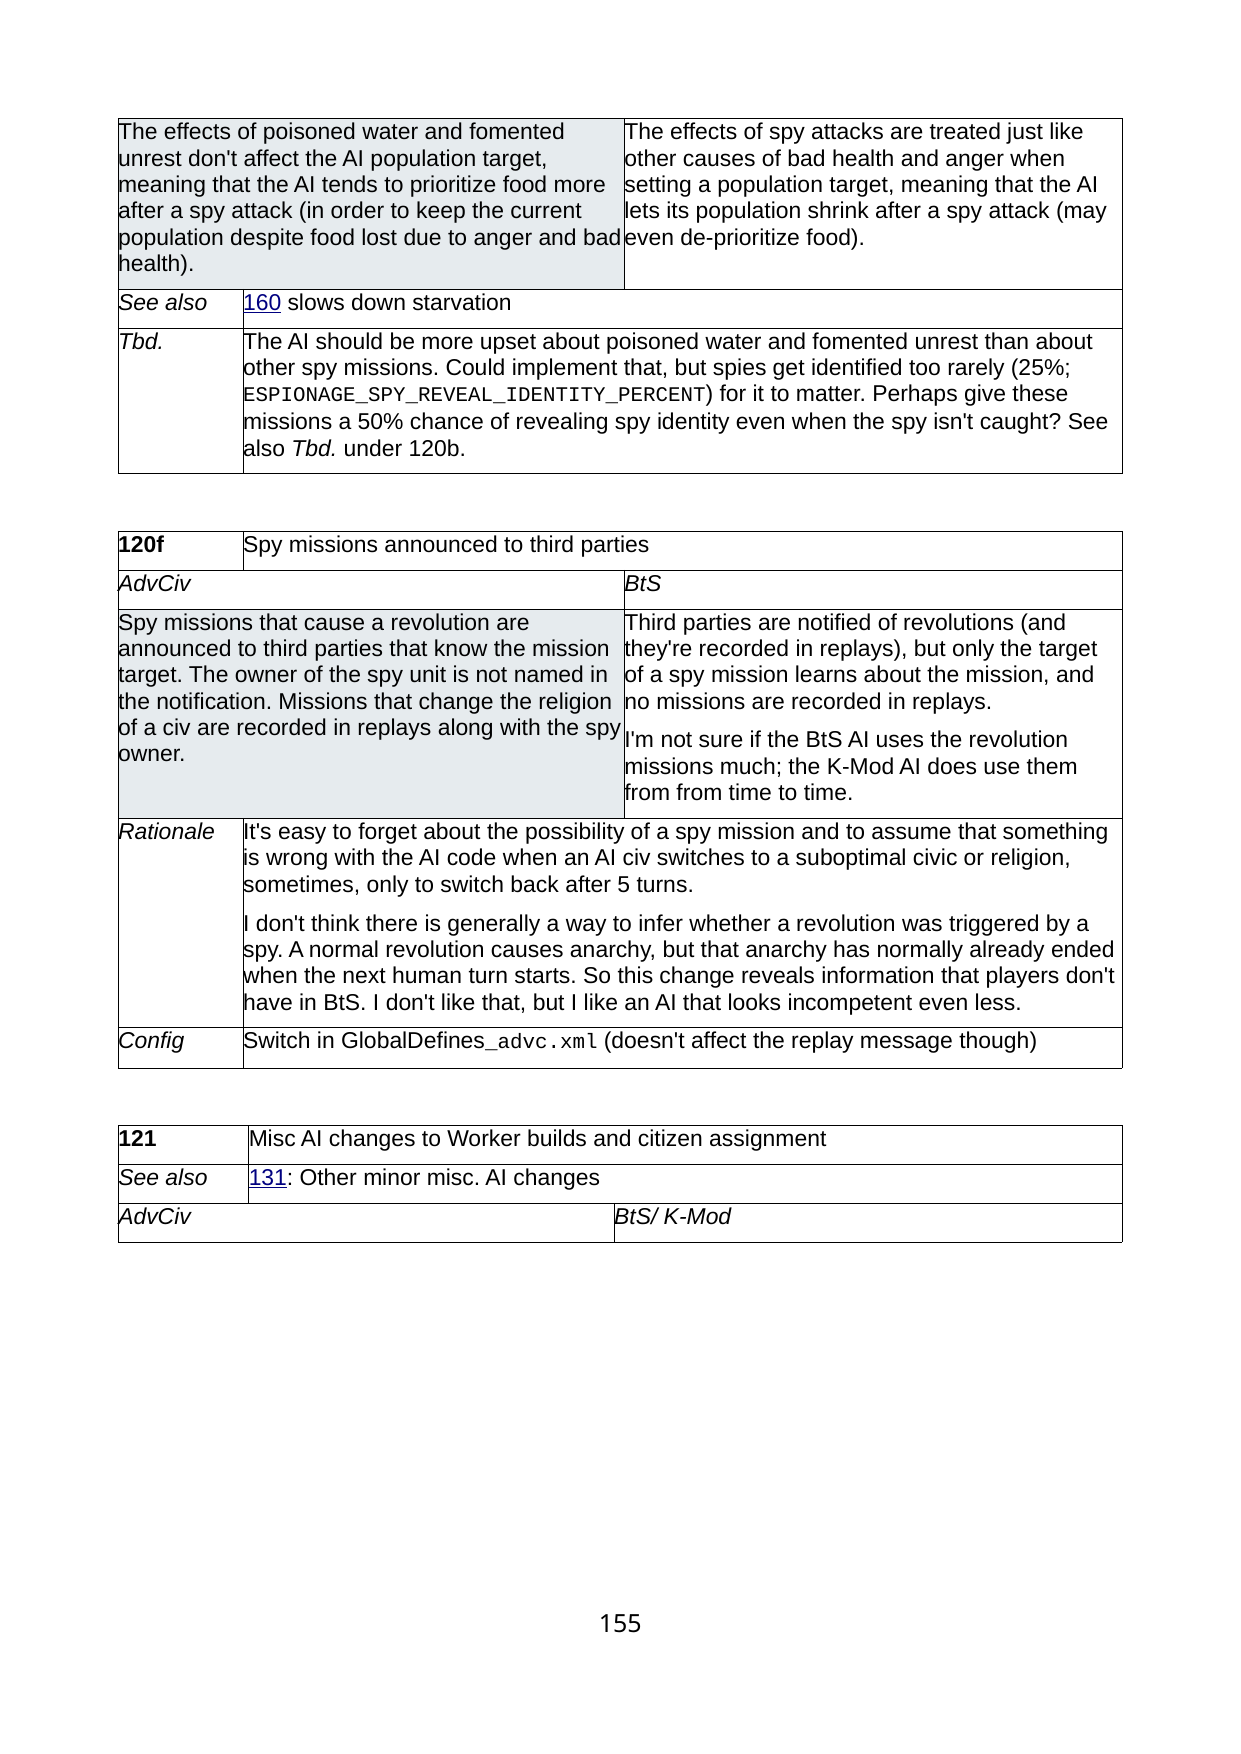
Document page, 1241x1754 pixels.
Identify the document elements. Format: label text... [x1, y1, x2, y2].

table_header 120f [119, 532, 243, 570]
table_cell See also [119, 290, 243, 328]
table_cell Spy missions that cause a revolution are announced to third parties that know the mission target. The owner of the spy unit is not named in the notification. Missions that change the religion of a civ are recorded in replays along with the spy owner. [119, 610, 624, 818]
table_cell Switch in GlobalDefines_advc.xml (doesn't affect the replay message though) [244, 1028, 1122, 1067]
table_cell 160 slows down starvation [244, 290, 1122, 328]
table_header Spy missions announced to third parties [244, 532, 1122, 570]
table_cell The AI should be more upset about poisoned water and fomented unrest than about other spy missions. Could implement that, but spies get identified too rarely (25%; ESPIONAGE_SPY_REVEAL_IDENTITY_PERCENT) for it to matter. Perhaps give these missions a 50% chance of revealing spy identity even when the spy isn't caught? See also Tbd. under 120b. [244, 329, 1122, 473]
table_cell The effects of poisoned water and fomented unrest don't affect the AI population target, meaning that the AI tends to prioritize food more after a spy attack (in order to keep the current population despite food lost due to anger and bad health). [119, 119, 624, 289]
table_cell See also [119, 1165, 248, 1203]
table_cell BtS [625, 571, 1122, 608]
table_header 121 [119, 1126, 248, 1164]
table_cell Third parties are notified of revolutions (and they're recorded in replays), but only the target of a spy mission learns about the mission, and no missions are recorded in replays. I'm not sure if the BtS AI uses the revolution missions much; the K-Mod AI does use them from from time to time. [625, 610, 1122, 818]
table_cell Config [119, 1028, 243, 1067]
table_cell Tbd. [119, 329, 243, 473]
table_cell The effects of spy attacks are treated just like other causes of bad health and anger when setting a population target, meaning that the AI lets its population shrink after a spy attack (may even de-prioritize food). [625, 119, 1122, 289]
table_cell 131: Other minor misc. AI changes [249, 1165, 1122, 1203]
table_cell It's easy to forget about the possibility of a spy mission and to assume that something is wrong with the AI code when an AI civ switches to a suboptimal civic or religion, sometimes, only to switch back after 5 turns. I don't think there is generally a way to infer whether a revolution was triggered by a spy. A normal revolution causes anarchy, but that anarchy has normally already ended when the next human turn starts. So this change reveals information that players don't have in BtS. I don't like that, but I like an AI that looks incompetent even less. [244, 819, 1122, 1027]
table_cell Rationale [119, 819, 243, 1027]
table_cell BtS/ K-Mod [615, 1204, 1122, 1242]
table_cell AdvCiv [119, 1204, 614, 1242]
table_header Misc AI changes to Worker builds and citizen assignment [249, 1126, 1122, 1164]
table_cell AdvCiv [119, 571, 624, 608]
